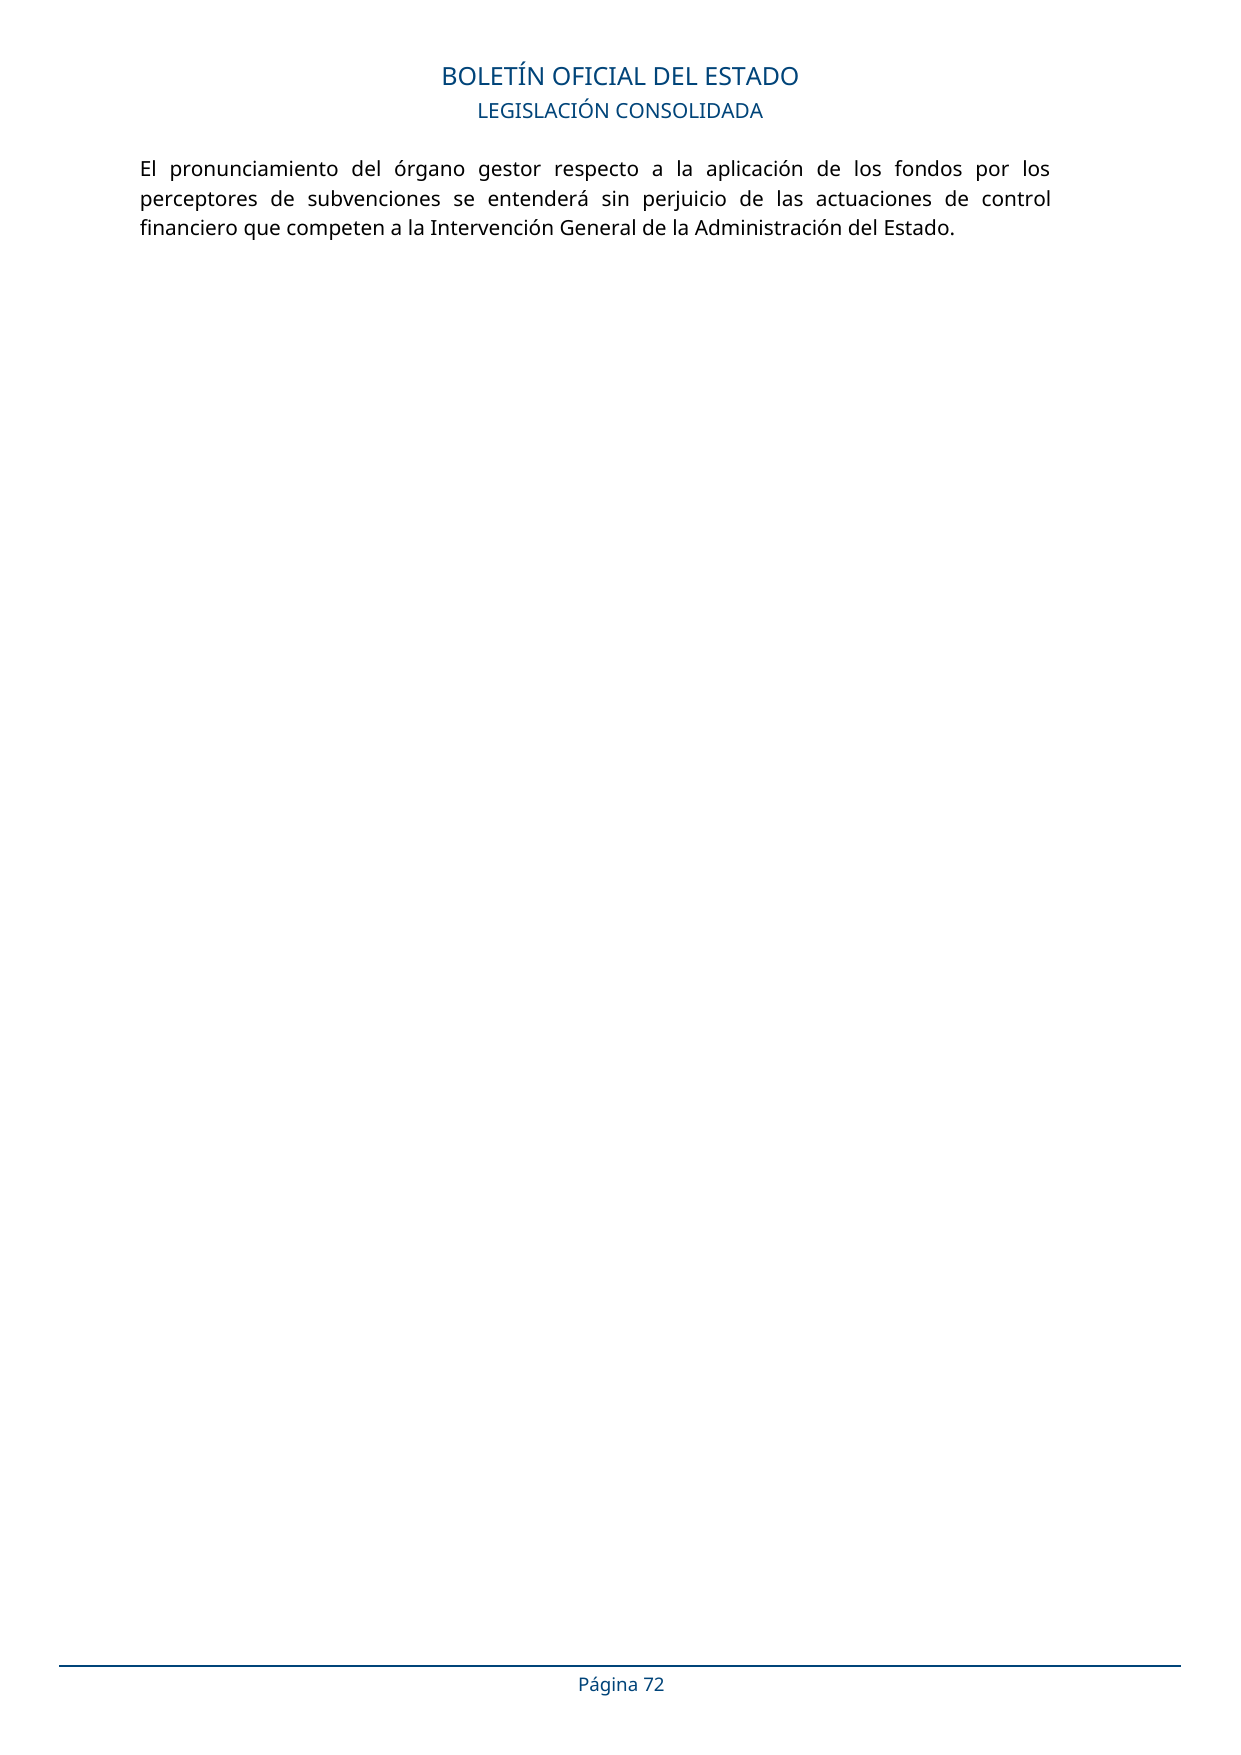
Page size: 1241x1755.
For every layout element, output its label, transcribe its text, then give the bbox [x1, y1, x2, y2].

text El pronunciamiento del órgano gestor respecto a la aplicación de los fondos por los perceptores de subvenciones se entenderá sin perjuicio de las actuaciones de control financiero que competen a la Intervención General de la Administración del Estado. [139, 154, 1052, 241]
